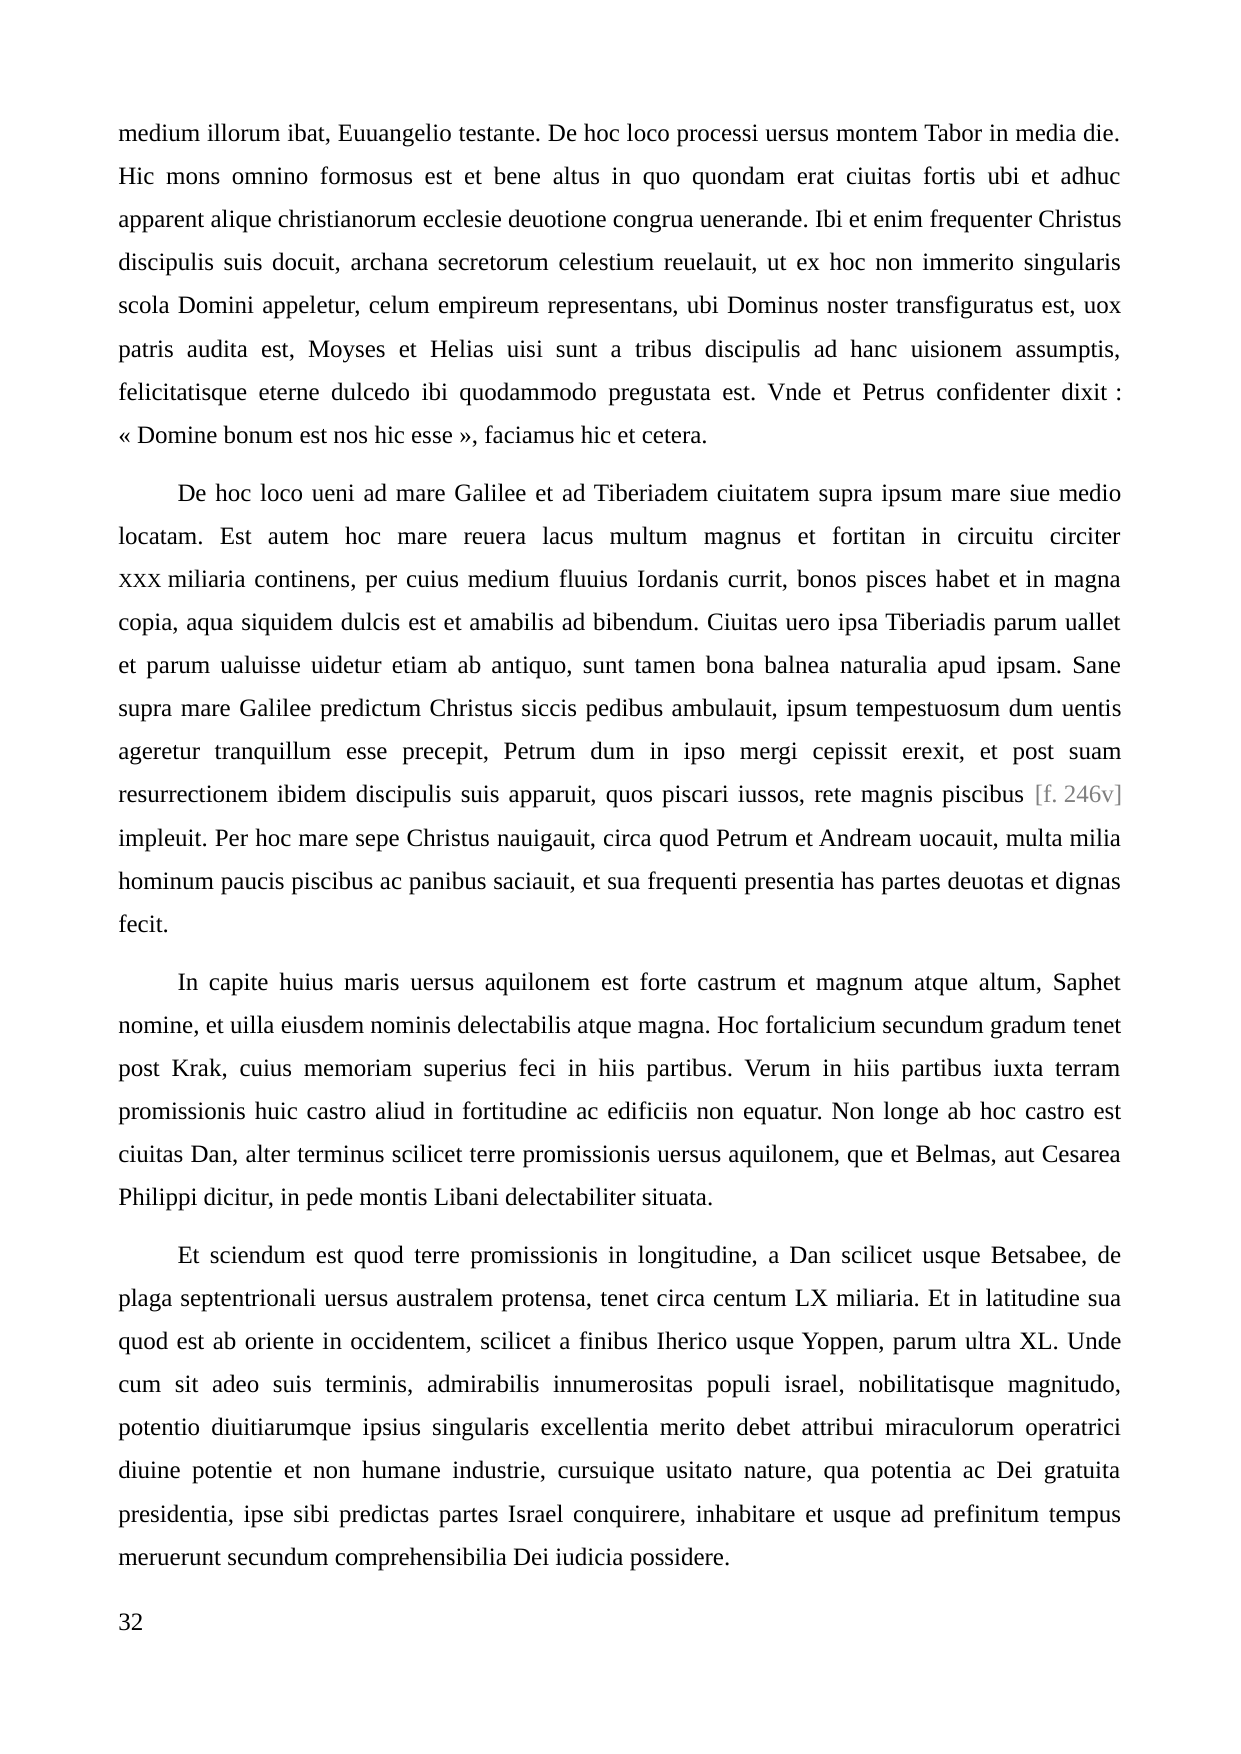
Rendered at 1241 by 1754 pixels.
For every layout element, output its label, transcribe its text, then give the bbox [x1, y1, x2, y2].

text Et sciendum est quod terre promissionis in longitudine, a Dan scilicet usque Betsabee, de plaga septentrionali uersus australem protensa, tenet circa centum LX miliaria. Et in latitudine sua quod est ab oriente in occidentem, scilicet a finibus Iherico usque Yoppen, parum ultra XL. Unde cum sit adeo suis terminis, admirabilis innumerositas populi israel, nobilitatisque magnitudo, potentio diuitiarumque ipsius singularis excellentia merito debet attribui miraculorum operatrici diuine potentie et non humane industrie, cursuique usitato nature, qua potentia ac Dei gratuita presidentia, ipse sibi predictas partes Israel conquirere, inhabitare et usque ad prefinitum tempus meruerunt secundum comprehensibilia Dei iudicia possidere. [118, 1240, 1122, 1571]
text In capite huius maris uersus aquilonem est forte castrum et magnum atque altum, Saphet nomine, et uilla eiusdem nominis delectabilis atque magna. Hoc fortalicium secundum gradum tenet post Krak, cuius memoriam superius feci in hiis partibus. Verum in hiis partibus iuxta terram promissionis huic castro aliud in fortitudine ac edificiis non equatur. Non longe ab hoc castro est ciuitas Dan, alter terminus scilicet terre promissionis uersus aquilonem, que et Belmas, aut Cesarea Philippi dicitur, in pede montis Libani delectabiliter situata. [118, 967, 1122, 1211]
text medium illorum ibat, Euuangelio testante. De hoc loco processi uersus montem Tabor in media die. Hic mons omnino formosus est et bene altus in quo quondam erat ciuitas fortis ubi et adhuc apparent alique christianorum ecclesie deuotione congrua uenerande. Ibi et enim frequenter Christus discipulis suis docuit, archana secretorum celestium reuelauit, ut ex hoc non immerito singularis scola Domini appeletur, celum empireum representans, ubi Dominus noster transfiguratus est, uox patris audita est, Moyses et Helias uisi sunt a tribus discipulis ad hanc uisionem assumptis, felicitatisque eterne dulcedo ibi quodammodo pregustata est. Vnde et Petrus confidenter dixit : « Domine bonum est nos hic esse », faciamus hic et cetera. [118, 118, 1122, 449]
text De hoc loco ueni ad mare Galilee et ad Tiberiadem ciuitatem supra ipsum mare siue medio locatam. Est autem hoc mare reuera lacus multum magnus et fortitan in circuitu circiter xxx miliaria continens, per cuius medium fluuius Iordanis currit, bonos pisces habet et in magna copia, aqua siquidem dulcis est et amabilis ad bibendum. Ciuitas uero ipsa Tiberiadis parum uallet et parum ualuisse uidetur etiam ab antiquo, sunt tamen bona balnea naturalia apud ipsam. Sane supra mare Galilee predictum Christus siccis pedibus ambulauit, ipsum tempestuosum dum uentis ageretur tranquillum esse precepit, Petrum dum in ipso mergi cepissit erexit, et post suam resurrectionem ibidem discipulis suis apparuit, quos piscari iussos, rete magnis piscibus [f. 246v] impleuit. Per hoc mare sepe Christus nauigauit, circa quod Petrum et Andream uocauit, multa milia hominum paucis piscibus ac panibus saciauit, et sua frequenti presentia has partes deuotas et dignas fecit. [118, 478, 1122, 938]
